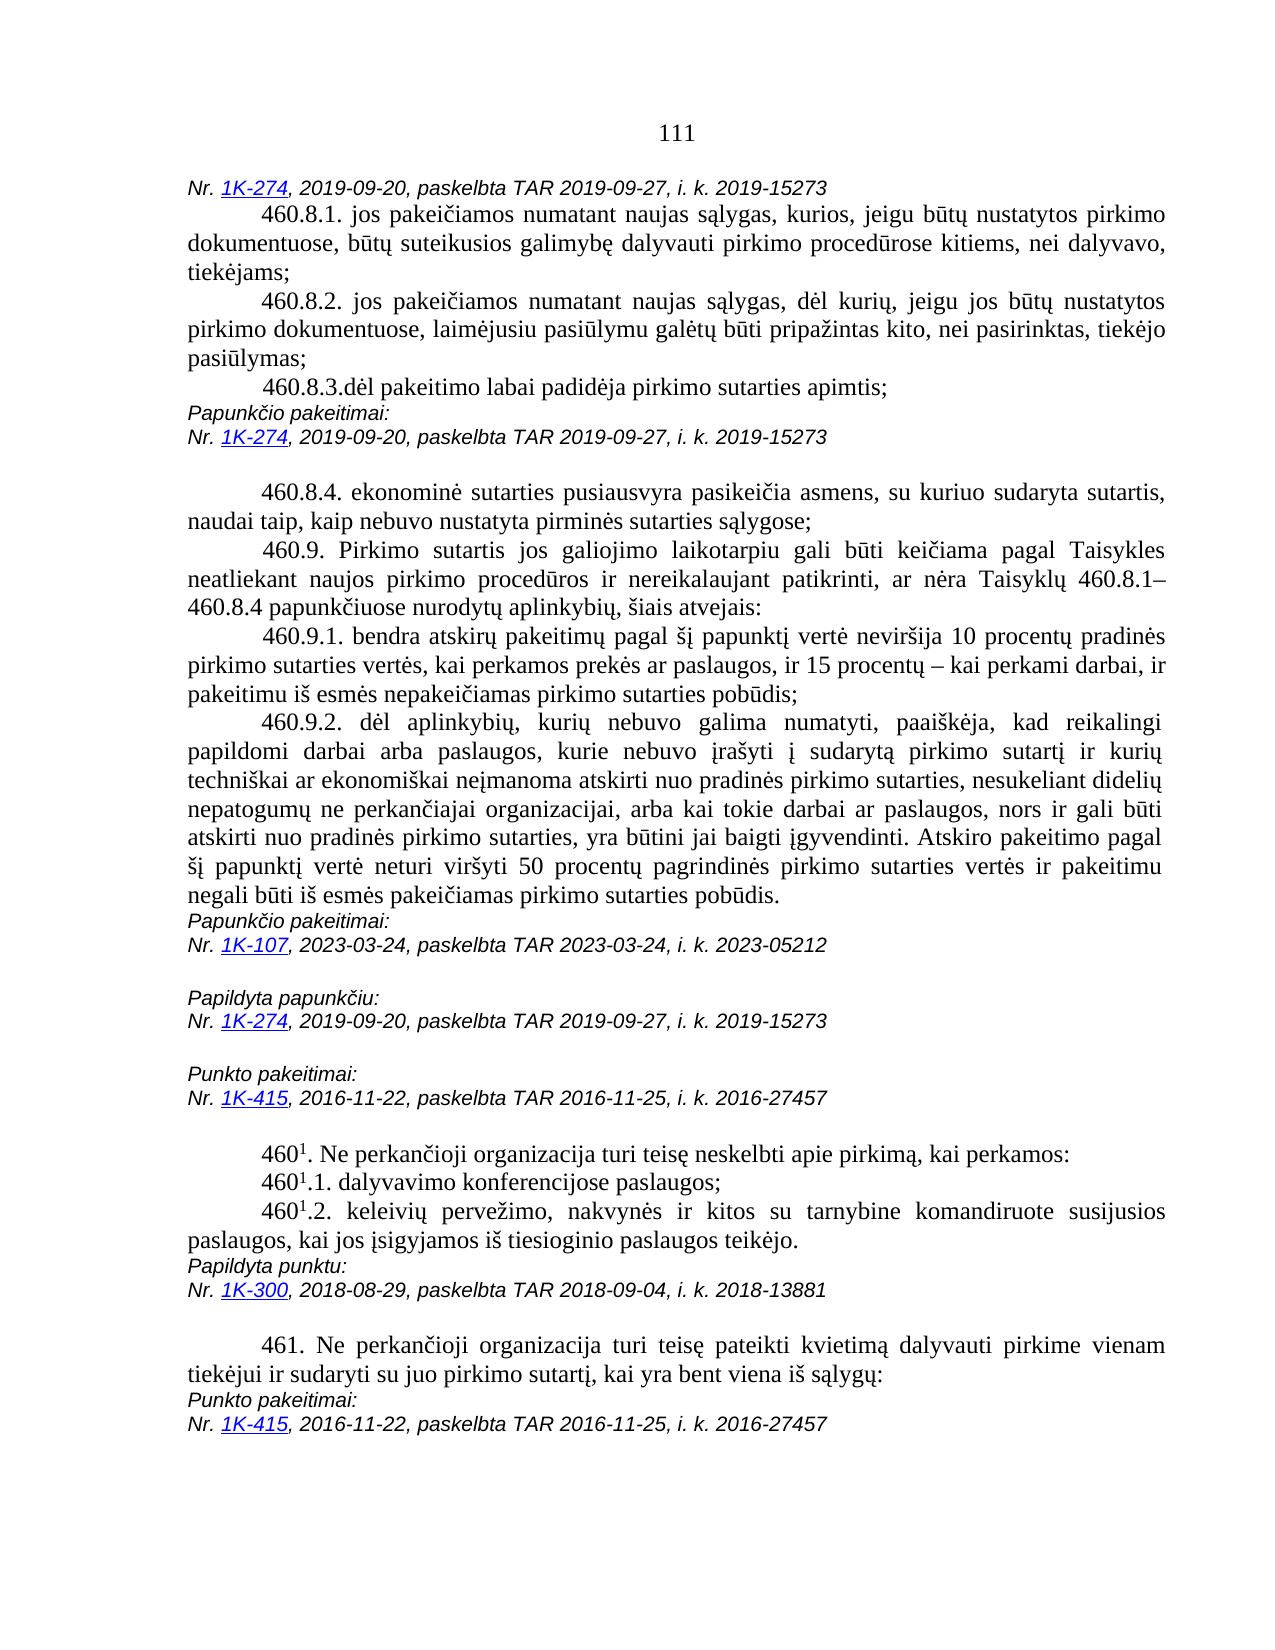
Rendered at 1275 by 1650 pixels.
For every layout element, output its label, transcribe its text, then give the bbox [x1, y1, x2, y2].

text Papunkčio pakeitimai: [187, 909, 1167, 933]
text 460.9.2. dėl aplinkybių, kurių nebuvo galima numatyti, paaiškėja, kad reikalingi papildomi darbai arba paslaugos, kurie nebuvo įrašyti į sudarytą pirkimo sutartį ir kurių techniškai ar ekonomiškai neįmanoma atskirti nuo pradinės pirkimo sutarties, nesukeliant didelių nepatogumų ne perkančiajai organizacijai, arba kai tokie darbai ar paslaugos, nors ir gali būti atskirti nuo pradinės pirkimo sutarties, yra būtini jai baigti įgyvendinti. Atskiro pakeitimo pagal šį papunktį vertė neturi viršyti 50 procentų pagrindinės pirkimo sutarties vertės ir pakeitimu negali būti iš esmės pakeičiamas pirkimo sutarties pobūdis. [187, 707, 1163, 909]
text 460.8.2. jos pakeičiamos numatant naujas sąlygas, dėl kurių, jeigu jos būtų nustatytos pirkimo dokumentuose, laimėjusiu pasiūlymu galėtų būti pripažintas kito, nei pasirinktas, tiekėjo pasiūlymas; [187, 286, 1167, 372]
text 460.9.1. bendra atskirų pakeitimų pagal šį papunktį vertė neviršija 10 procentų pradinės pirkimo sutarties vertės, kai perkamos prekės ar paslaugos, ir 15 procentų – kai perkami darbai, ir pakeitimu iš esmės nepakeičiamas pirkimo sutarties pobūdis; [187, 621, 1167, 707]
text Papunkčio pakeitimai: [187, 401, 1167, 425]
text Papildyta punktu: [187, 1254, 1167, 1278]
text Nr. 1K-107, 2023-03-24, paskelbta TAR 2023-03-24, i. k. 2023-05212 [187, 933, 1167, 957]
text Papildyta papunkčiu: [187, 985, 1167, 1009]
text 460.8.4. ekonominė sutarties pusiausvyra pasikeičia asmens, su kuriuo sudaryta sutartis, naudai taip, kaip nebuvo nustatyta pirminės sutarties sąlygose; [187, 477, 1167, 535]
text 460.8.1. jos pakeičiamos numatant naujas sąlygas, kurios, jeigu būtų nustatytos pirkimo dokumentuose, būtų suteikusios galimybę dalyvauti pirkimo procedūrose kitiems, nei dalyvavo, tiekėjams; [187, 199, 1167, 286]
text 461. Ne perkančioji organizacija turi teisę pateikti kvietimą dalyvauti pirkime vienam tiekėjui ir sudaryti su juo pirkimo sutartį, kai yra bent viena iš sąlygų: [187, 1330, 1167, 1388]
text 460.8.3.dėl pakeitimo labai padidėja pirkimo sutarties apimtis; [187, 372, 1167, 401]
text Nr. 1K-274, 2019-09-20, paskelbta TAR 2019-09-27, i. k. 2019-15273 [187, 176, 1167, 199]
text 4601.1. dalyvavimo konferencijose paslaugos; [187, 1167, 1167, 1196]
text Nr. 1K-274, 2019-09-20, paskelbta TAR 2019-09-27, i. k. 2019-15273 [187, 1009, 1167, 1033]
text Punkto pakeitimai: [187, 1388, 1167, 1412]
text Nr. 1K-415, 2016-11-22, paskelbta TAR 2016-11-25, i. k. 2016-27457 [187, 1086, 1167, 1110]
text 4601. Ne perkančioji organizacija turi teisę neskelbti apie pirkimą, kai perkamos: [187, 1139, 1167, 1167]
text Punkto pakeitimai: [187, 1062, 1167, 1086]
text 460.9. Pirkimo sutartis jos galiojimo laikotarpiu gali būti keičiama pagal Taisykles neatliekant naujos pirkimo procedūros ir nereikalaujant patikrinti, ar nėra Taisyklų 460.8.1–460.8.4 papunkčiuose nurodytų aplinkybių, šiais atvejais: [187, 535, 1167, 621]
text 4601.2. keleivių pervežimo, nakvynės ir kitos su tarnybine komandiruote susijusios paslaugos, kai jos įsigyjamos iš tiesioginio paslaugos teikėjo. [187, 1196, 1167, 1254]
text Nr. 1K-415, 2016-11-22, paskelbta TAR 2016-11-25, i. k. 2016-27457 [187, 1412, 1167, 1436]
text Nr. 1K-274, 2019-09-20, paskelbta TAR 2019-09-27, i. k. 2019-15273 [187, 425, 1167, 449]
text Nr. 1K-300, 2018-08-29, paskelbta TAR 2018-09-04, i. k. 2018-13881 [187, 1278, 1167, 1302]
